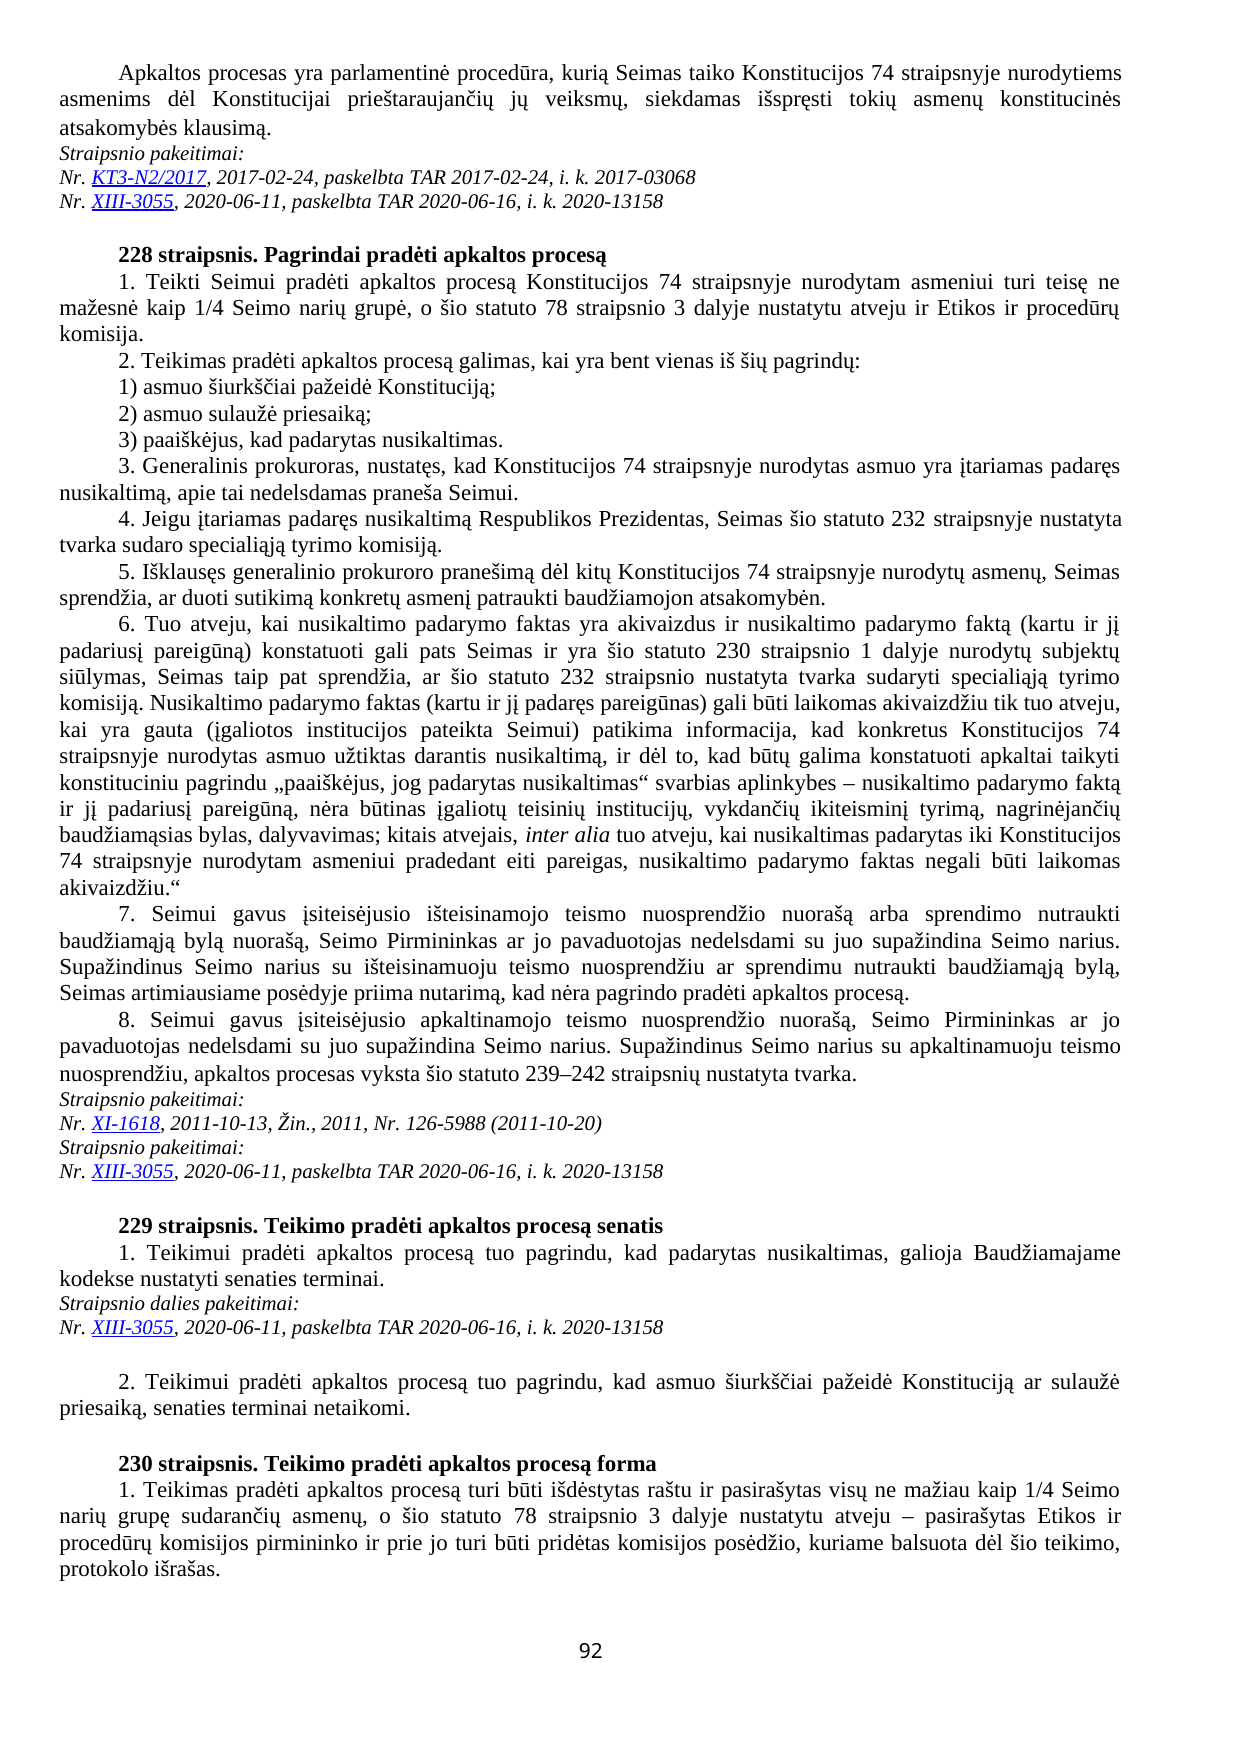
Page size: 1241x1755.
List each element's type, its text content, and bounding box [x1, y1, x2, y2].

text 4. Jeigu įtariamas padaręs nusikaltimą Respublikos Prezidentas, Seimas šio statuto 232 straipsnyje nustatyta tvarka sudaro specialiąją tyrimo komisiją. [59, 505, 1122, 558]
text Straipsnio pakeitimai: [59, 1135, 1122, 1159]
text 2) asmuo sulaužė priesaiką; [59, 399, 1122, 426]
text 1. Teikti Seimui pradėti apkaltos procesą Konstitucijos 74 straipsnyje nurodytam asmeniui turi teisę ne mažesnė kaip 1/4 Seimo narių grupė, o šio statuto 78 straipsnio 3 dalyje nustatytu atveju ir Etikos ir procedūrų komisija. [59, 268, 1122, 347]
text Nr. XIII-3055, 2020-06-11, paskelbta TAR 2020-06-16, i. k. 2020-13158 [59, 1159, 1122, 1183]
text 6. Tuo atveju, kai nusikaltimo padarymo faktas yra akivaizdus ir nusikaltimo padarymo faktą (kartu ir jį padariusį pareigūną) konstatuoti gali pats Seimas ir yra šio statuto 230 straipsnio 1 dalyje nurodytų subjektų siūlymas, Seimas taip pat sprendžia, ar šio statuto 232 straipsnio nustatyta tvarka sudaryti specialiąją tyrimo komisiją. Nusikaltimo padarymo faktas (kartu ir jį padaręs pareigūnas) gali būti laikomas akivaizdžiu tik tuo atveju, kai yra gauta (įgaliotos institucijos pateikta Seimui) patikima informacija, kad konkretus Konstitucijos 74 straipsnyje nurodytas asmuo užtiktas darantis nusikaltimą, ir dėl to, kad būtų galima konstatuoti apkaltai taikyti konstituciniu pagrindu „paaiškėjus, jog padarytas nusikaltimas“ svarbias aplinkybes – nusikaltimo padarymo faktą ir jį padariusį pareigūną, nėra būtinas įgaliotų teisinių institucijų, vykdančių ikiteisminį tyrimą, nagrinėjančių baudžiamąsias bylas, dalyvavimas; kitais atvejais, inter alia tuo atveju, kai nusikaltimas padarytas iki Konstitucijos 74 straipsnyje nurodytam asmeniui pradedant eiti pareigas, nusikaltimo padarymo faktas negali būti laikomas akivaizdžiu.“ [59, 610, 1122, 900]
text 230 straipsnis. Teikimo pradėti apkaltos procesą forma [59, 1449, 1122, 1476]
text 3) paaiškėjus, kad padarytas nusikaltimas. [59, 426, 1122, 452]
text 1. Teikimui pradėti apkaltos procesą tuo pagrindu, kad padarytas nusikaltimas, galioja Baudžiamajame kodekse nustatyti senaties terminai. [59, 1238, 1122, 1291]
text Apkaltos procesas yra parlamentinė procedūra, kurią Seimas taiko Konstitucijos 74 straipsnyje nurodytiems asmenims dėl Konstitucijai prieštaraujančių jų veiksmų, siekdamas išspręsti tokių asmenų konstitucinės atsakomybės klausimą. [59, 59, 1122, 141]
text Nr. XI-1618, 2011-10-13, Žin., 2011, Nr. 126-5988 (2011-10-20) [59, 1111, 1122, 1135]
text Straipsnio dalies pakeitimai: [59, 1291, 1122, 1315]
text 228 straipsnis. Pagrindai pradėti apkaltos procesą [59, 241, 1122, 268]
text Nr. XIII-3055, 2020-06-11, paskelbta TAR 2020-06-16, i. k. 2020-13158 [59, 1315, 1122, 1339]
text 229 straipsnis. Teikimo pradėti apkaltos procesą senatis [59, 1212, 1122, 1238]
text Nr. KT3-N2/2017, 2017-02-24, paskelbta TAR 2017-02-24, i. k. 2017-03068 [59, 164, 1122, 189]
text 7. Seimui gavus įsiteisėjusio išteisinamojo teismo nuosprendžio nuorašą arba sprendimo nutraukti baudžiamąją bylą nuorašą, Seimo Pirmininkas ar jo pavaduotojas nedelsdami su juo supažindina Seimo narius. Supažindinus Seimo narius su išteisinamuoju teismo nuosprendžiu ar sprendimu nutraukti baudžiamąją bylą, Seimas artimiausiame posėdyje priima nutarimą, kad nėra pagrindo pradėti apkaltos procesą. [59, 900, 1122, 1006]
text Nr. XIII-3055, 2020-06-11, paskelbta TAR 2020-06-16, i. k. 2020-13158 [59, 189, 1122, 213]
text 5. Išklausęs generalinio prokuroro pranešimą dėl kitų Konstitucijos 74 straipsnyje nurodytų asmenų, Seimas sprendžia, ar duoti sutikimą konkretų asmenį patraukti baudžiamojon atsakomybėn. [59, 558, 1122, 610]
text 2. Teikimas pradėti apkaltos procesą galimas, kai yra bent vienas iš šių pagrindų: [59, 347, 1122, 373]
text Straipsnio pakeitimai: [59, 1087, 1122, 1111]
text Straipsnio pakeitimai: [59, 141, 1122, 164]
text 3. Generalinis prokuroras, nustatęs, kad Konstitucijos 74 straipsnyje nurodytas asmuo yra įtariamas padaręs nusikaltimą, apie tai nedelsdamas praneša Seimui. [59, 452, 1122, 505]
text 2. Teikimui pradėti apkaltos procesą tuo pagrindu, kad asmuo šiurkščiai pažeidė Konstituciją ar sulaužė priesaiką, senaties terminai netaikomi. [59, 1368, 1122, 1421]
text 1. Teikimas pradėti apkaltos procesą turi būti išdėstytas raštu ir pasirašytas visų ne mažiau kaip 1/4 Seimo narių grupę sudarančių asmenų, o šio statuto 78 straipsnio 3 dalyje nustatytu atveju – pasirašytas Etikos ir procedūrų komisijos pirmininko ir prie jo turi būti pridėtas komisijos posėdžio, kuriame balsuota dėl šio teikimo, protokolo išrašas. [59, 1476, 1122, 1581]
text 8. Seimui gavus įsiteisėjusio apkaltinamojo teismo nuosprendžio nuorašą, Seimo Pirmininkas ar jo pavaduotojas nedelsdami su juo supažindina Seimo narius. Supažindinus Seimo narius su apkaltinamuoju teismo nuosprendžiu, apkaltos procesas vyksta šio statuto 239–242 straipsnių nustatyta tvarka. [59, 1006, 1122, 1087]
text 1) asmuo šiurkščiai pažeidė Konstituciją; [59, 373, 1122, 399]
